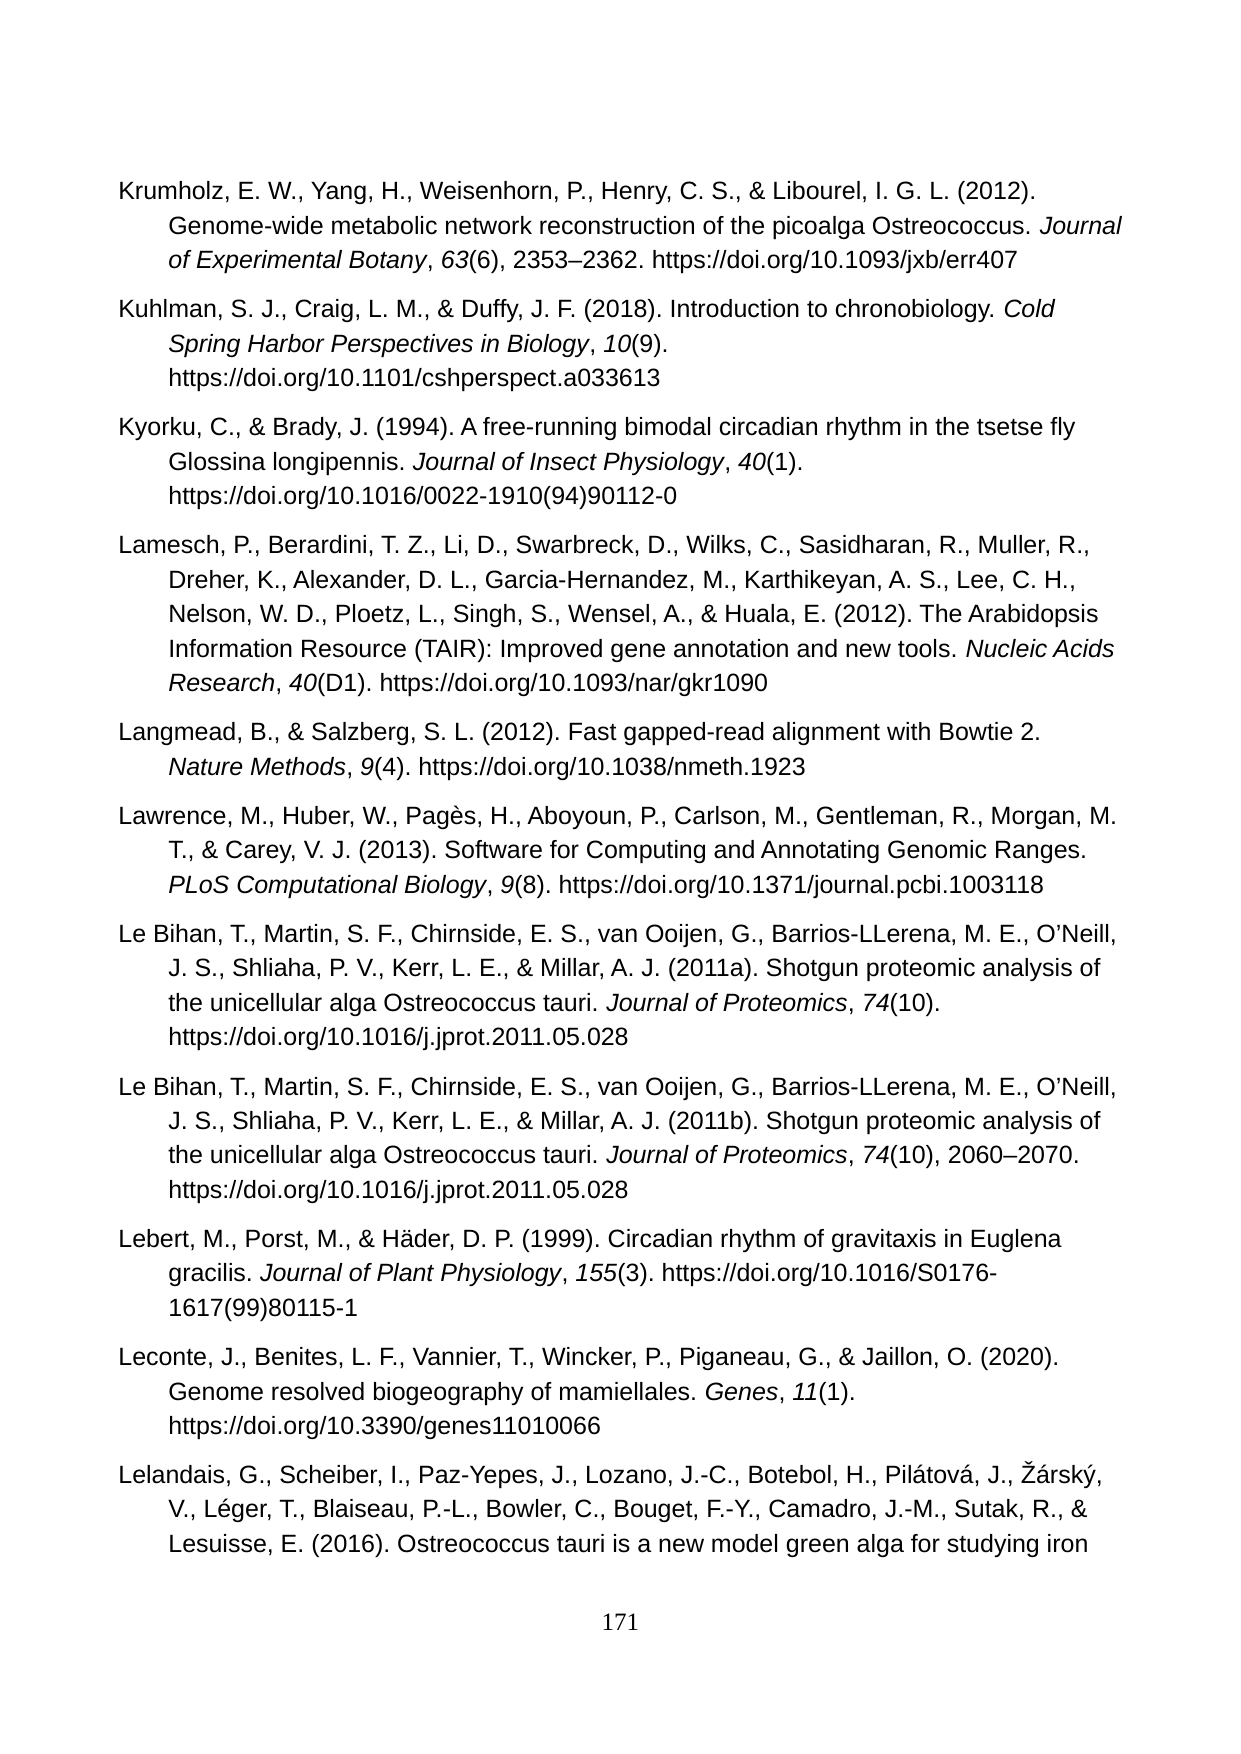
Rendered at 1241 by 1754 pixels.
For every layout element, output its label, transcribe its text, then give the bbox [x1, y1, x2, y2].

text Lelandais, G., Scheiber, I., Paz-Yepes, J., Lozano, J.-C., Botebol, H., Pilátová, J., Žárský, V., Léger, T., Blaiseau, P.-L., Bowler, C., Bouget, F.-Y., Camadro, J.-M., Sutak, R., & Lesuisse, E. (2016). Ostreococcus tauri is a new model green alga for studying iron [118, 1460, 1122, 1558]
text Kyorku, C., & Brady, J. (1994). A free-running bimodal circadian rhythm in the tsetse fly Glossina longipennis. Journal of Insect Physiology, 40(1). https://doi.org/10.1016/0022-1910(94)90112-0 [118, 412, 1122, 510]
text Le Bihan, T., Martin, S. F., Chirnside, E. S., van Ooijen, G., Barrios-LLerena, M. E., O’Neill, J. S., Shliaha, P. V., Kerr, L. E., & Millar, A. J. (2011b). Shotgun proteomic analysis of the unicellular alga Ostreococcus tauri. Journal of Proteomics, 74(10), 2060–2070. https://doi.org/10.1016/j.jprot.2011.05.028 [118, 1071, 1122, 1204]
text Lamesch, P., Berardini, T. Z., Li, D., Swarbreck, D., Wilks, C., Sasidharan, R., Muller, R., Dreher, K., Alexander, D. L., Garcia-Hernandez, M., Karthikeyan, A. S., Lee, C. H., Nelson, W. D., Ploetz, L., Singh, S., Wensel, A., & Huala, E. (2012). The Arabidopsis Information Resource (TAIR): Improved gene annotation and new tools. Nucleic Acids Research, 40(D1). https://doi.org/10.1093/nar/gkr1090 [118, 530, 1122, 697]
text Le Bihan, T., Martin, S. F., Chirnside, E. S., van Ooijen, G., Barrios-LLerena, M. E., O’Neill, J. S., Shliaha, P. V., Kerr, L. E., & Millar, A. J. (2011a). Shotgun proteomic analysis of the unicellular alga Ostreococcus tauri. Journal of Proteomics, 74(10). https://doi.org/10.1016/j.jprot.2011.05.028 [118, 919, 1122, 1051]
text Lebert, M., Porst, M., & Häder, D. P. (1999). Circadian rhythm of gravitaxis in Euglena gracilis. Journal of Plant Physiology, 155(3). https://doi.org/10.1016/S0176-1617(99)80115-1 [118, 1224, 1122, 1322]
text Krumholz, E. W., Yang, H., Weisenhorn, P., Henry, C. S., & Libourel, I. G. L. (2012). Genome-wide metabolic network reconstruction of the picoalga Ostreococcus. Journal of Experimental Botany, 63(6), 2353–2362. https://doi.org/10.1093/jxb/err407 [118, 176, 1122, 274]
text Lawrence, M., Huber, W., Pagès, H., Aboyoun, P., Carlson, M., Gentleman, R., Morgan, M. T., & Carey, V. J. (2013). Software for Computing and Annotating Genomic Ranges. PLoS Computational Biology, 9(8). https://doi.org/10.1371/journal.pcbi.1003118 [118, 801, 1122, 899]
text Leconte, J., Benites, L. F., Vannier, T., Wincker, P., Piganeau, G., & Jaillon, O. (2020). Genome resolved biogeography of mamiellales. Genes, 11(1). https://doi.org/10.3390/genes11010066 [118, 1342, 1122, 1440]
text Langmead, B., & Salzberg, S. L. (2012). Fast gapped-read alignment with Bowtie 2. Nature Methods, 9(4). https://doi.org/10.1038/nmeth.1923 [118, 717, 1122, 781]
text Kuhlman, S. J., Craig, L. M., & Duffy, J. F. (2018). Introduction to chronobiology. Cold Spring Harbor Perspectives in Biology, 10(9). https://doi.org/10.1101/cshperspect.a033613 [118, 294, 1122, 392]
